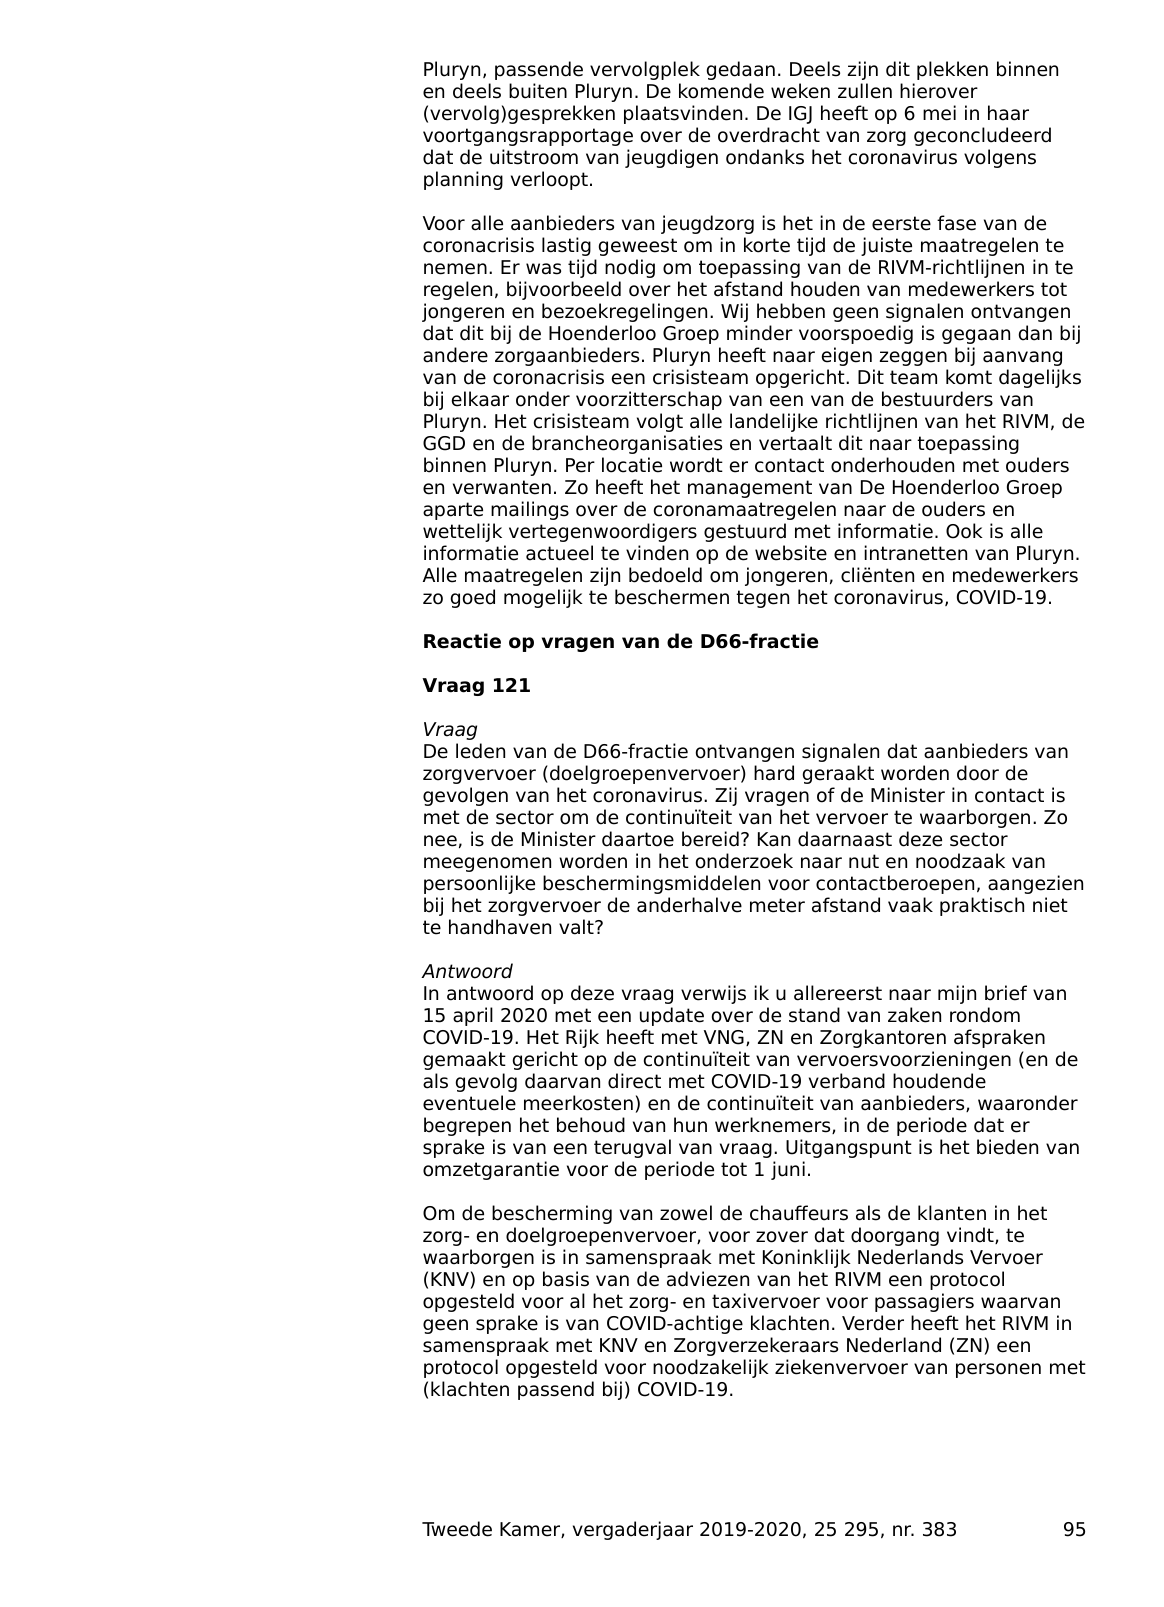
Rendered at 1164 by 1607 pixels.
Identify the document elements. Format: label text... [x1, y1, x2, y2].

subtitle Antwoord [422, 961, 1087, 983]
text Voor alle aanbieders van jeugdzorg is het in de eerste fase van de coronacrisis lastig geweest om in korte tijd de juiste maatregelen te nemen. Er was tijd nodig om toepassing van de RIVM-richtlijnen in te regelen, bijvoorbeeld over het afstand houden van medewerkers tot jongeren en bezoekregelingen. Wij hebben geen signalen ontvangen dat dit bij de Hoenderloo Groep minder voorspoedig is gegaan dan bij andere zorgaanbieders. Pluryn heeft naar eigen zeggen bij aanvang van de coronacrisis een crisisteam opgericht. Dit team komt dagelijks bij elkaar onder voorzitterschap van een van de bestuurders van Pluryn. Het crisisteam volgt alle landelijke richtlijnen van het RIVM, de GGD en de brancheorganisaties en vertaalt dit naar toepassing binnen Pluryn. Per locatie wordt er contact onderhouden met ouders en verwanten. Zo heeft het management van De Hoenderloo Groep aparte mailings over de coronamaatregelen naar de ouders en wettelijk vertegenwoordigers gestuurd met informatie. Ook is alle informatie actueel te vinden op de website en intranetten van Pluryn. Alle maatregelen zijn bedoeld om jongeren, cliënten en medewerkers zo goed mogelijk te beschermen tegen het coronavirus, COVID-19. [422, 213, 1087, 609]
text Pluryn, passende vervolgplek gedaan. Deels zijn dit plekken binnen en deels buiten Pluryn. De komende weken zullen hierover (vervolg)gesprekken plaatsvinden. De IGJ heeft op 6 mei in haar voortgangsrapportage over de overdracht van zorg geconcludeerd dat de uitstroom van jeugdigen ondanks het coronavirus volgens planning verloopt. [422, 59, 1087, 191]
subtitle Vraag 121 [422, 675, 1087, 697]
subtitle Vraag [422, 719, 1087, 741]
text De leden van de D66-fractie ontvangen signalen dat aanbieders van zorgvervoer (doelgroepenvervoer) hard geraakt worden door de gevolgen van het coronavirus. Zij vragen of de Minister in contact is met de sector om de continuïteit van het vervoer te waarborgen. Zo nee, is de Minister daartoe bereid? Kan daarnaast deze sector meegenomen worden in het onderzoek naar nut en noodzaak van persoonlijke beschermingsmiddelen voor contactberoepen, aangezien bij het zorgvervoer de anderhalve meter afstand vaak praktisch niet te handhaven valt? [422, 741, 1087, 939]
subtitle Reactie op vragen van de D66-fractie [422, 631, 1087, 653]
text In antwoord op deze vraag verwijs ik u allereerst naar mijn brief van 15 april 2020 met een update over de stand van zaken rondom COVID-19. Het Rijk heeft met VNG, ZN en Zorgkantoren afspraken gemaakt gericht op de continuïteit van vervoersvoorzieningen (en de als gevolg daarvan direct met COVID-19 verband houdende eventuele meerkosten) en de continuïteit van aanbieders, waaronder begrepen het behoud van hun werknemers, in de periode dat er sprake is van een terugval van vraag. Uitgangspunt is het bieden van omzetgarantie voor de periode tot 1 juni. [422, 983, 1087, 1181]
text Om de bescherming van zowel de chauffeurs als de klanten in het zorg- en doelgroepenvervoer, voor zover dat doorgang vindt, te waarborgen is in samenspraak met Koninklijk Nederlands Vervoer (KNV) en op basis van de adviezen van het RIVM een protocol opgesteld voor al het zorg- en taxivervoer voor passagiers waarvan geen sprake is van COVID-achtige klachten. Verder heeft het RIVM in samenspraak met KNV en Zorgverzekeraars Nederland (ZN) een protocol opgesteld voor noodzakelijk ziekenvervoer van personen met (klachten passend bij) COVID-19. [422, 1203, 1087, 1401]
